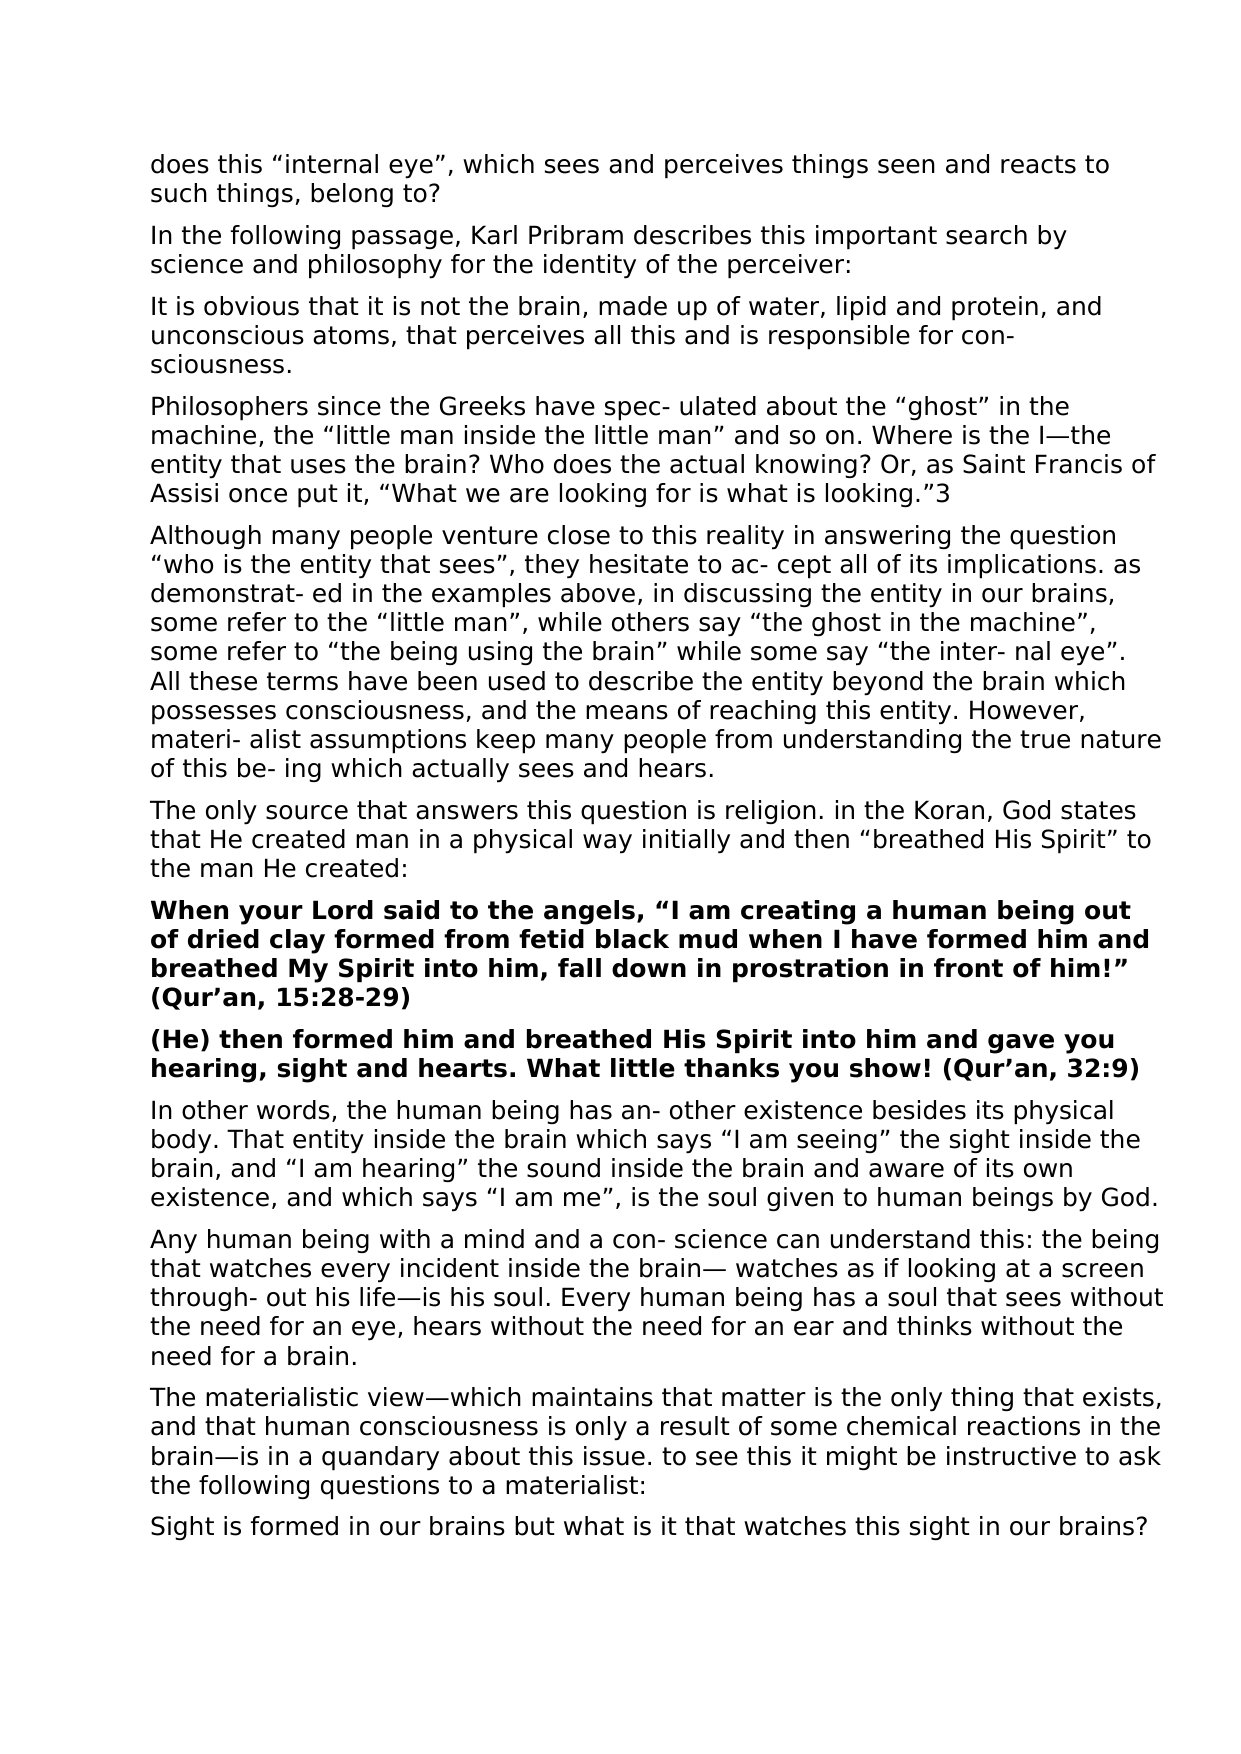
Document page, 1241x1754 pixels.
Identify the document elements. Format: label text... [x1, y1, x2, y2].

text Any human being with a mind and a con- science can understand this: the being that watches every incident inside the brain— watches as if looking at a screen through- out his life—is his soul. Every human being has a soul that sees without the need for an eye, hears without the need for an ear and thinks without the need for a brain. [150, 1225, 1165, 1371]
text It is obvious that it is not the brain, made up of water, lipid and protein, and unconscious atoms, that perceives all this and is responsible for con- sciousness. [150, 292, 1165, 379]
text In other words, the human being has an- other existence besides its physical body. That entity inside the brain which says “I am seeing” the sight inside the brain, and “I am hearing” the sound inside the brain and aware of its own existence, and which says “I am me”, is the soul given to human beings by God. [150, 1096, 1165, 1212]
text The only source that answers this question is religion. in the Koran, God states that He created man in a physical way initially and then “breathed His Spirit” to the man He created: [150, 796, 1165, 883]
text When your Lord said to the angels, “I am creating a human being out of dried clay formed from fetid black mud when I have formed him and breathed My Spirit into him, fall down in prostration in front of him!” (Qur’an, 15:28-29) [150, 896, 1165, 1012]
text Sight is formed in our brains but what is it that watches this sight in our brains? [150, 1512, 1165, 1542]
text The materialistic view—which maintains that matter is the only thing that exists, and that human consciousness is only a result of some chemical reactions in the brain—is in a quandary about this issue. to see this it might be instructive to ask the following questions to a materialist: [150, 1383, 1165, 1500]
text (He) then formed him and breathed His Spirit into him and gave you hearing, sight and hearts. What little thanks you show! (Qur’an, 32:9) [150, 1025, 1165, 1083]
text In the following passage, Karl Pribram describes this important search by science and philosophy for the identity of the perceiver: [150, 221, 1165, 279]
text does this “internal eye”, which sees and perceives things seen and reacts to such things, belong to? [150, 150, 1165, 208]
text Philosophers since the Greeks have spec- ulated about the “ghost” in the machine, the “little man inside the little man” and so on. Where is the I—the entity that uses the brain? Who does the actual knowing? Or, as Saint Francis of Assisi once put it, “What we are looking for is what is looking.”3 [150, 392, 1165, 508]
text Although many people venture close to this reality in answering the question “who is the entity that sees”, they hesitate to ac- cept all of its implications. as demonstrat- ed in the examples above, in discussing the entity in our brains, some refer to the “little man”, while others say “the ghost in the machine”, some refer to “the being using the brain” while some say “the inter- nal eye”. All these terms have been used to describe the entity beyond the brain which possesses consciousness, and the means of reaching this entity. However, materi- alist assumptions keep many people from understanding the true nature of this be- ing which actually sees and hears. [150, 521, 1165, 783]
